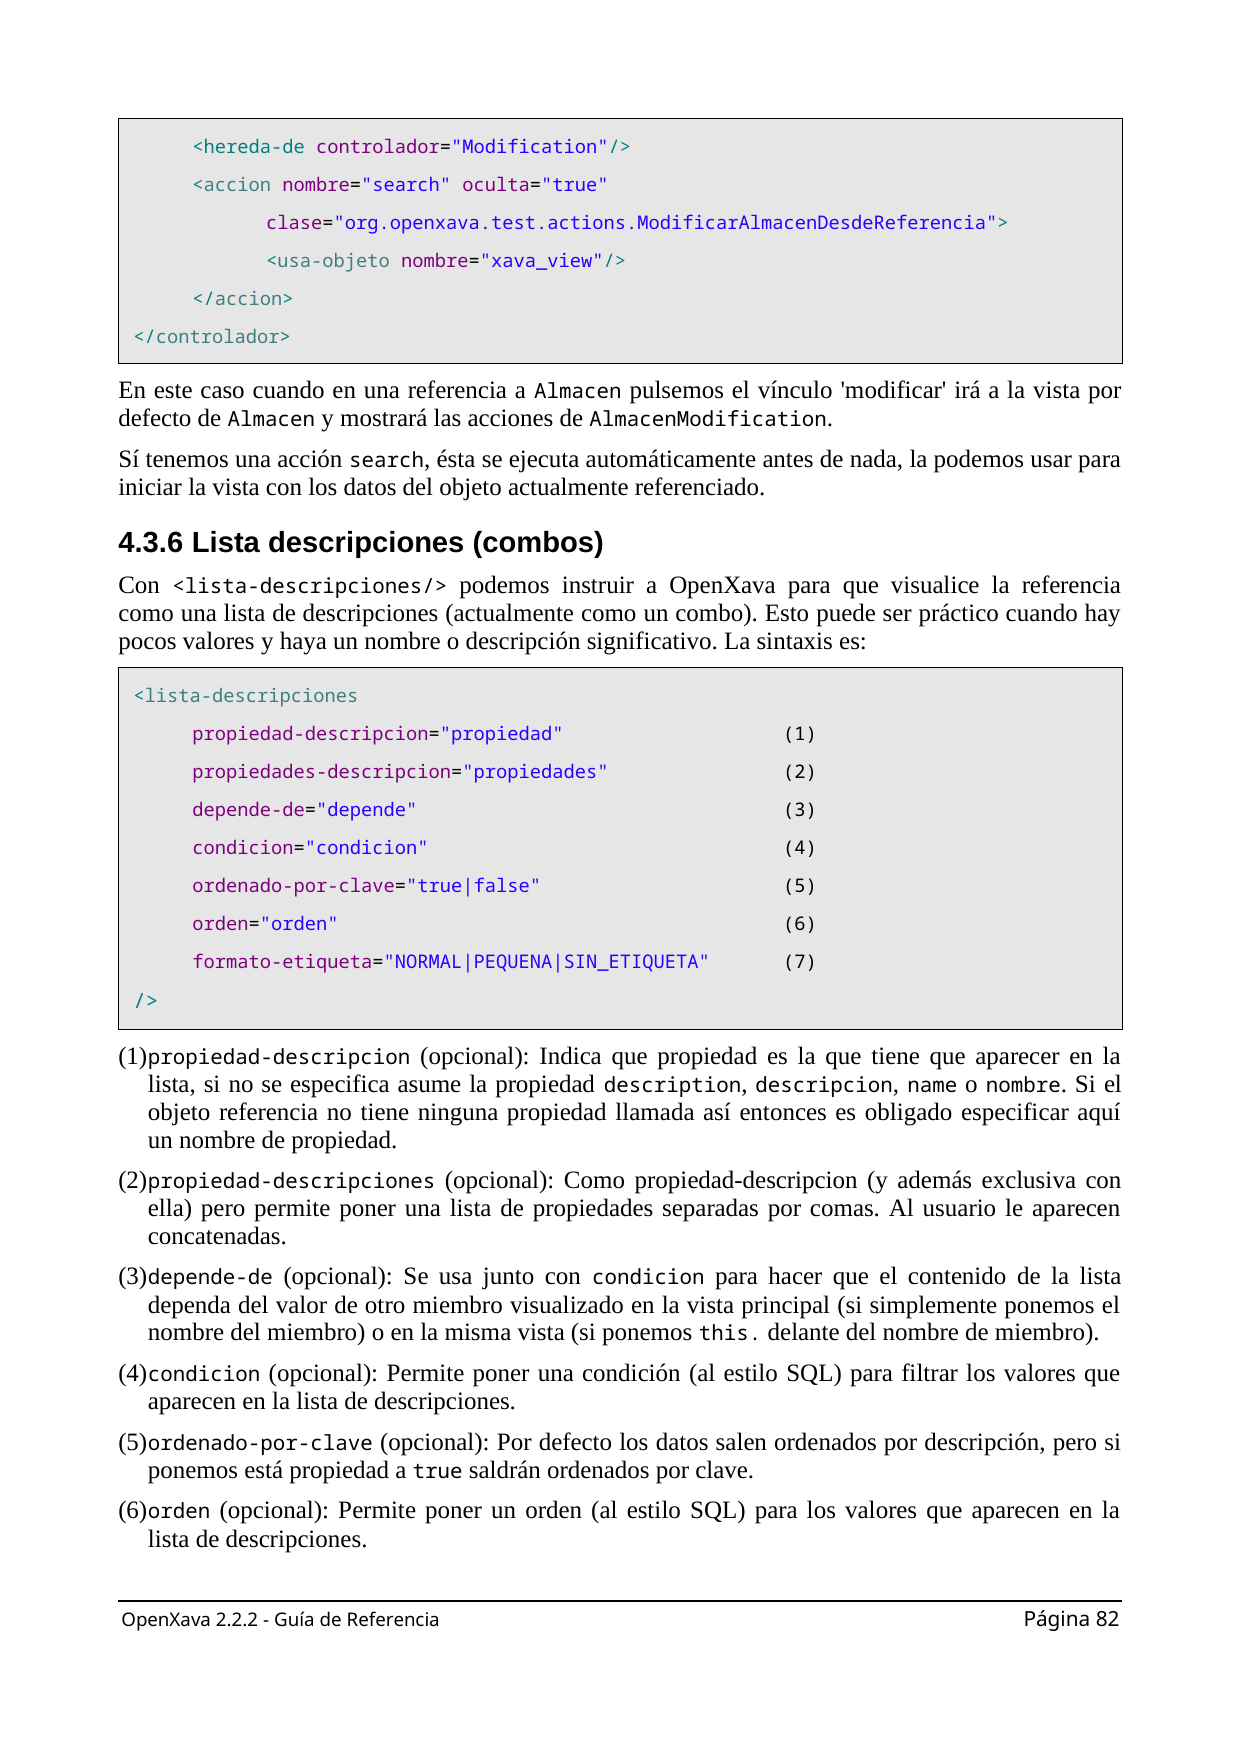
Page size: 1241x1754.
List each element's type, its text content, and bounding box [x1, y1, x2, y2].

text <accion nombre="search" oculta="true" [119, 156, 1122, 194]
text ordenado-por-clave="true|false" (5) [119, 857, 1122, 895]
text Con <lista-descripciones/> podemos instruir a OpenXava para que visualice la referencia como una lista de descripciones (actualmente como un combo). Esto puede ser práctico cuando hay pocos valores y haya un nombre o descripción significativo. La sintaxis es: [118, 571, 1122, 655]
text formato-etiqueta="NORMAL|PEQUENA|SIN_ETIQUETA" (7) [119, 933, 1122, 971]
text depende-de="depende" (3) [119, 781, 1122, 819]
text /> [119, 971, 1122, 1029]
subtitle Lista descripciones (combos) [118, 526, 1122, 559]
list condicion (opcional): Permite poner una condición (al estilo SQL) para filtrar los valores que aparecen en la lista de descripciones. [118, 1359, 1122, 1415]
text <usa-objeto nombre="xava_view"/> [119, 232, 1122, 270]
text condicion="condicion" (4) [119, 819, 1122, 857]
text <lista-descripciones [119, 668, 1122, 705]
list ordenado-por-clave (opcional): Por defecto los datos salen ordenados por descripción, pero si ponemos está propiedad a true saldrán ordenados por clave. [118, 1428, 1122, 1484]
list depende-de (opcional): Se usa junto con condicion para hacer que el contenido de la lista dependa del valor de otro miembro visualizado en la vista principal (si simplemente ponemos el nombre del miembro) o en la misma vista (si ponemos this. delante del nombre de miembro). [118, 1262, 1122, 1347]
text <hereda-de controlador="Modification"/> [119, 119, 1122, 156]
list propiedad-descripciones (opcional): Como propiedad-descripcion (y además exclusiva con ella) pero permite poner una lista de propiedades separadas por comas. Al usuario le aparecen concatenadas. [118, 1166, 1122, 1250]
text propiedades-descripcion="propiedades" (2) [119, 743, 1122, 781]
list propiedad-descripcion (opcional): Indica que propiedad es la que tiene que aparecer en la lista, si no se especifica asume la propiedad description, descripcion, name o nombre. Si el objeto referencia no tiene ninguna propiedad llamada así entonces es obligado especificar aquí un nombre de propiedad. [118, 1042, 1122, 1154]
text Sí tenemos una acción search, ésta se ejecuta automáticamente antes de nada, la podemos usar para iniciar la vista con los datos del objeto actualmente referenciado. [118, 445, 1122, 501]
list orden (opcional): Permite poner un orden (al estilo SQL) para los valores que aparecen en la lista de descripciones. [118, 1497, 1122, 1552]
text En este caso cuando en una referencia a Almacen pulsemos el vínculo 'modificar' irá a la vista por defecto de Almacen y mostrará las acciones de AlmacenModification. [118, 376, 1122, 432]
text </controlador> [119, 308, 1122, 363]
text clase="org.openxava.test.actions.ModificarAlmacenDesdeReferencia"> [119, 194, 1122, 232]
text propiedad-descripcion="propiedad" (1) [119, 705, 1122, 743]
text orden="orden" (6) [119, 895, 1122, 933]
text </accion> [119, 270, 1122, 308]
